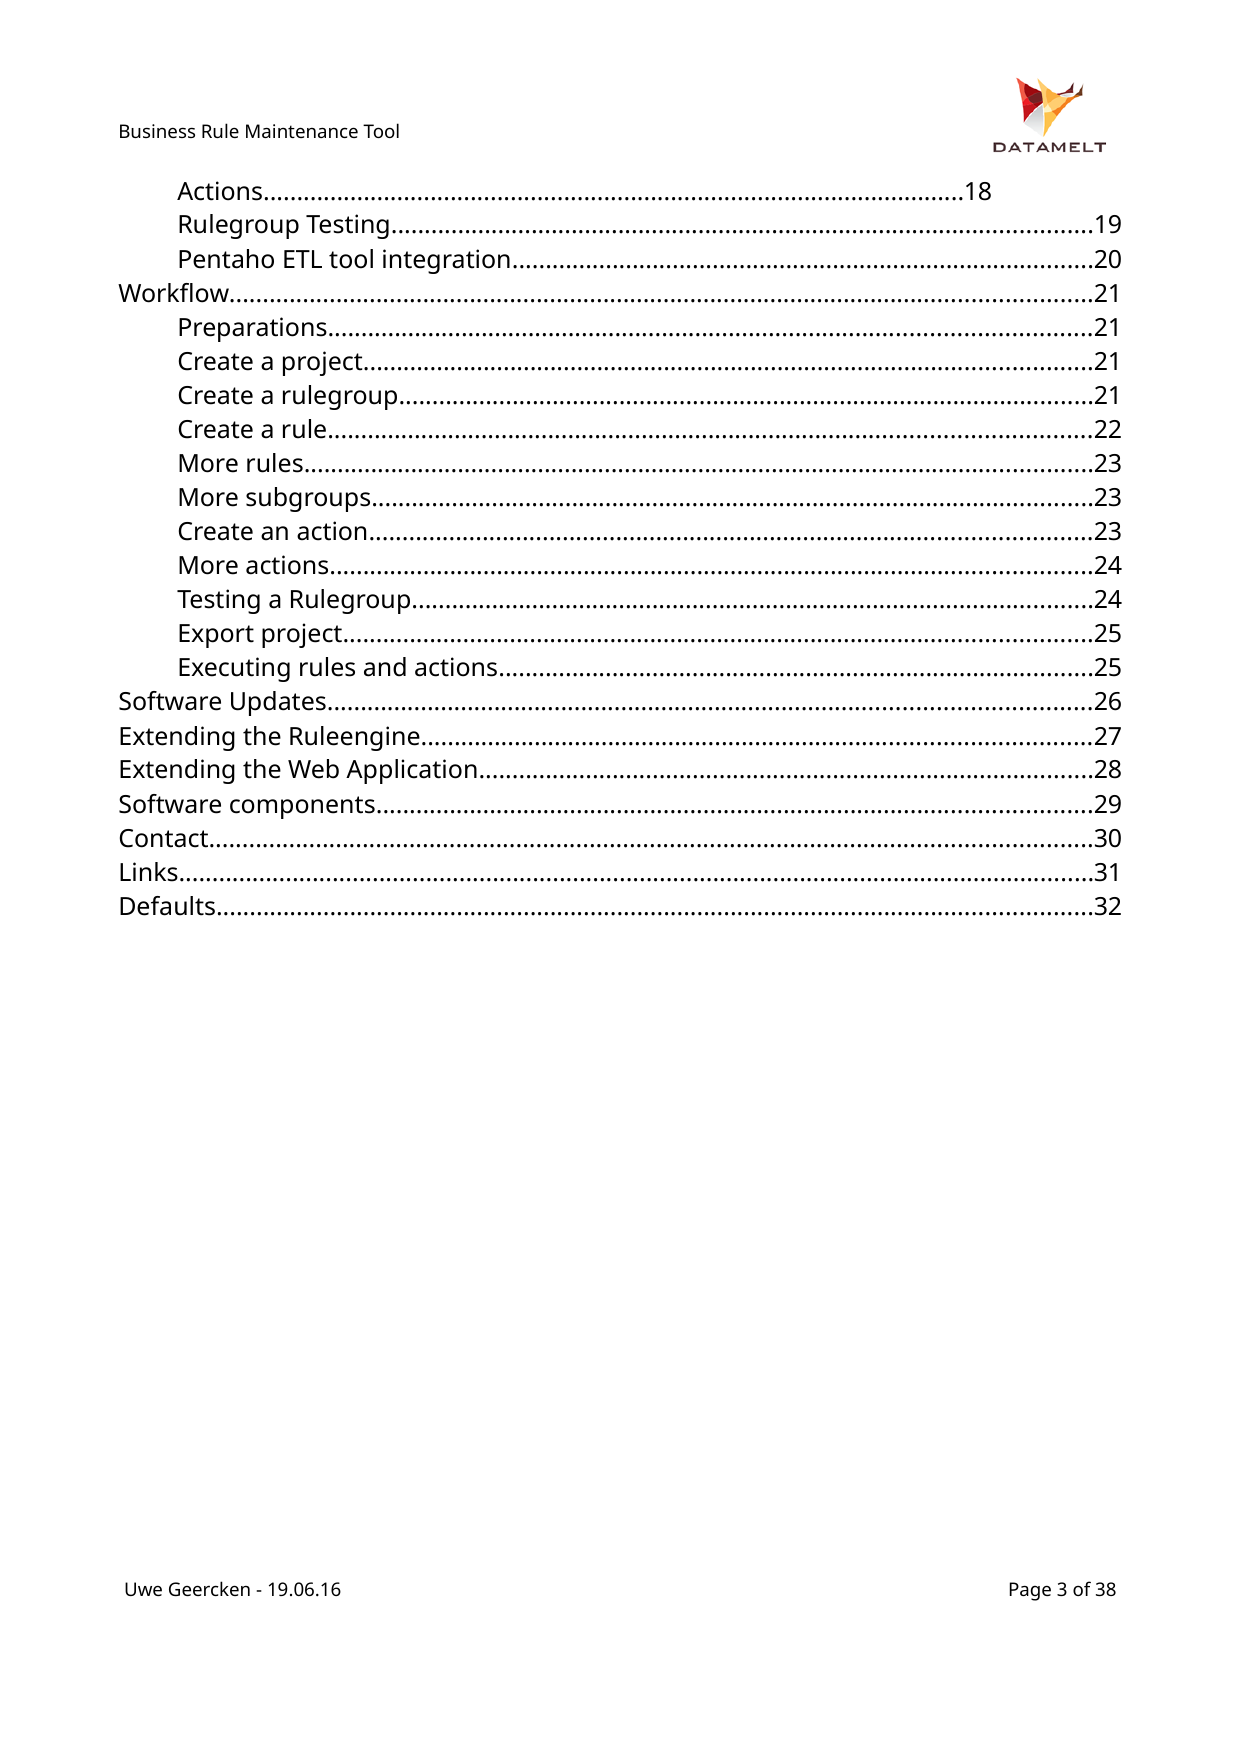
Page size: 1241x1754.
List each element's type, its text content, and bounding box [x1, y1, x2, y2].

text Extending the Web Application 28 [118, 752, 1122, 786]
text Create an action 23 [177, 514, 1122, 548]
picture [992, 69, 1107, 160]
text Software Updates 26 [118, 684, 1122, 718]
text Testing a Rulegroup 24 [177, 582, 1122, 616]
text Preparations 21 [177, 309, 1122, 343]
text Workflow 21 [118, 275, 1122, 309]
text Export project 25 [177, 616, 1122, 650]
text Create a rule 22 [177, 412, 1122, 446]
text Actions 18 [177, 173, 1122, 207]
text Software components 29 [118, 786, 1122, 820]
text Pentaho ETL tool integration 20 [177, 241, 1122, 275]
text More rules 23 [177, 446, 1122, 480]
text Links 31 [118, 854, 1122, 888]
text More subgroups 23 [177, 480, 1122, 514]
text Rulegroup Testing 19 [177, 207, 1122, 241]
text Create a rulegroup 21 [177, 377, 1122, 412]
text Executing rules and actions 25 [177, 650, 1122, 684]
text Extending the Ruleengine 27 [118, 718, 1122, 752]
text Defaults 32 [118, 888, 1122, 922]
text Create a project 21 [177, 343, 1122, 377]
text More actions 24 [177, 548, 1122, 582]
text Contact 30 [118, 820, 1122, 854]
